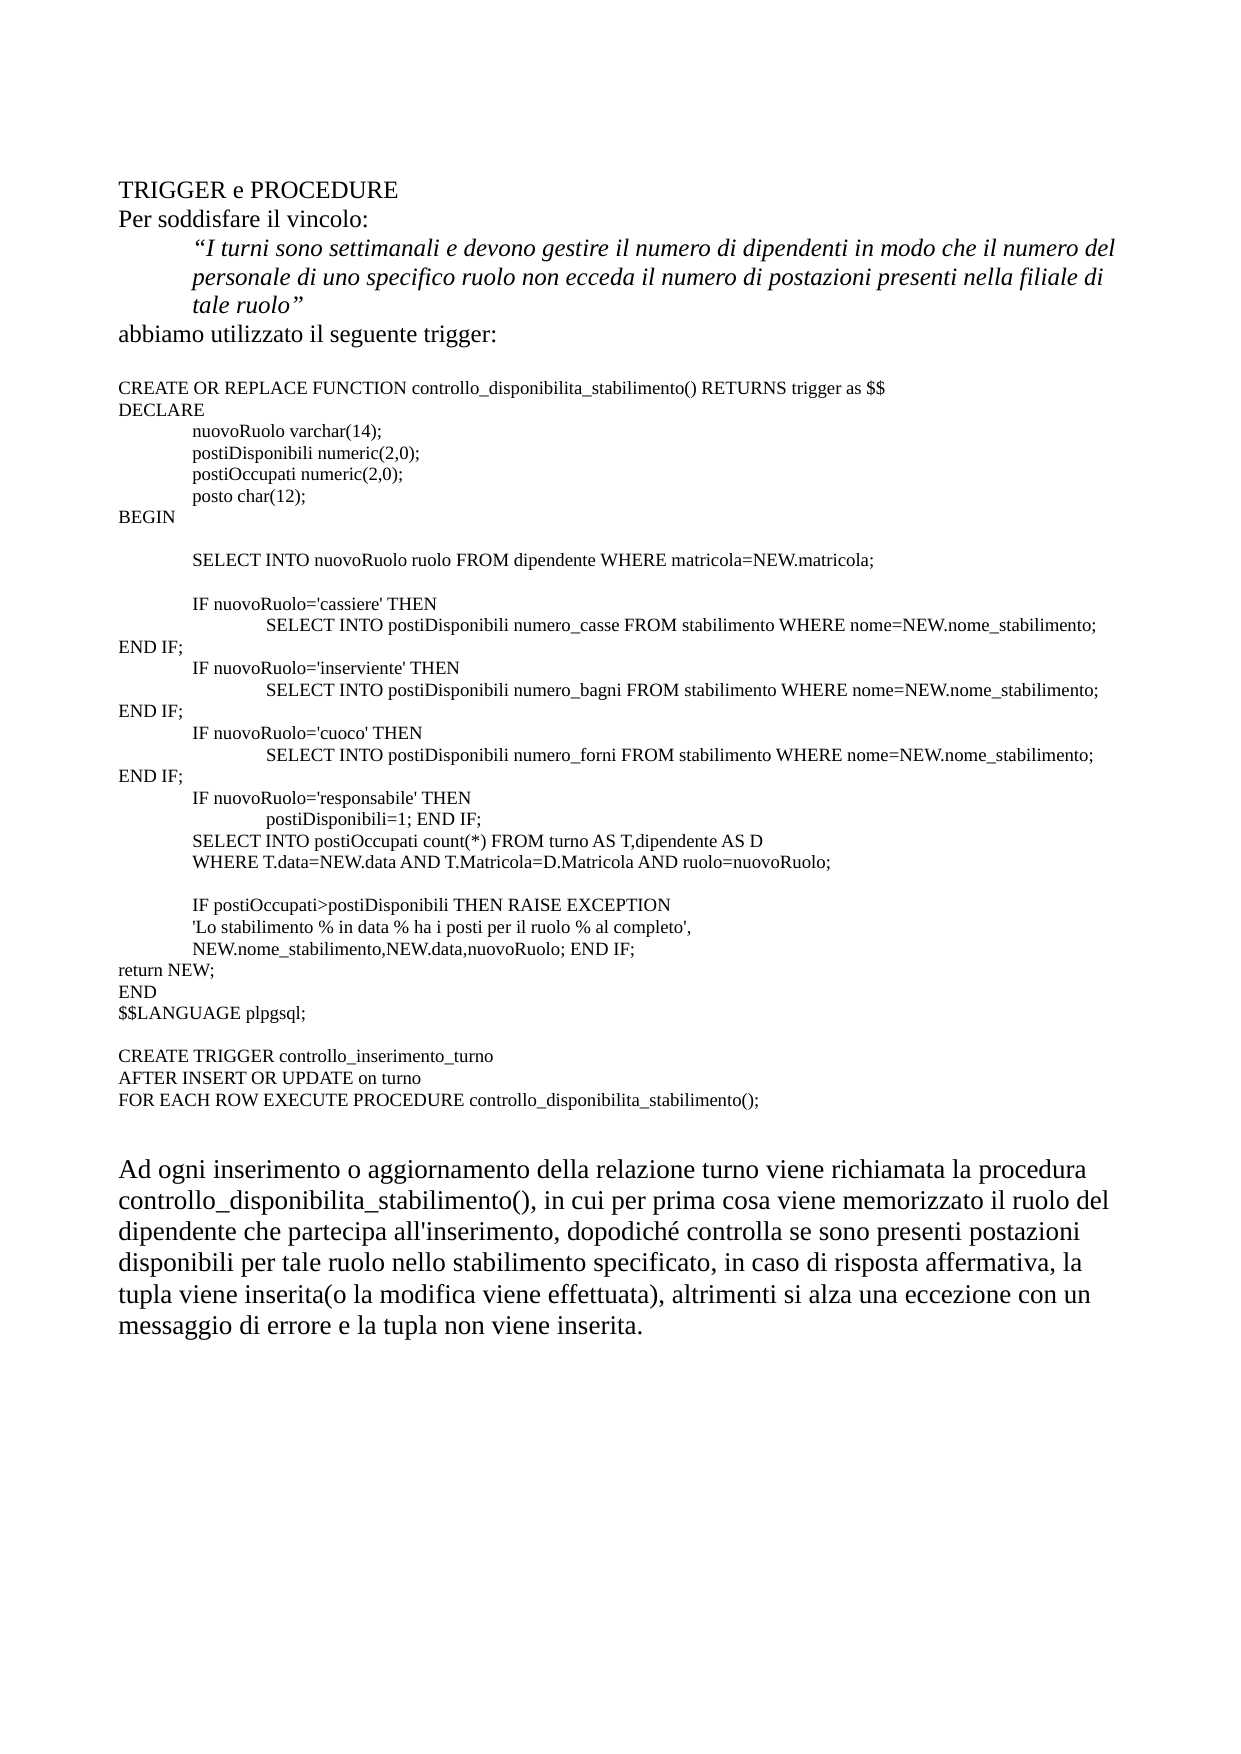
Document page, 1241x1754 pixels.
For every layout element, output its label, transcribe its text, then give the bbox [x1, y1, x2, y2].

text IF postiOccupati>postiDisponibili THEN RAISE EXCEPTION [118, 894, 1122, 916]
text BEGIN [118, 506, 1122, 528]
text IF nuovoRuolo='inserviente' THEN [118, 657, 1122, 679]
text END [118, 981, 1122, 1002]
text IF nuovoRuolo='cuoco' THEN [118, 722, 1122, 743]
text postiOccupati numeric(2,0); [118, 463, 1122, 485]
text TRIGGER e PROCEDURE [118, 176, 1122, 204]
text CREATE OR REPLACE FUNCTION controllo_disponibilita_stabilimento() RETURNS trigger as $$ [118, 377, 1122, 398]
text SELECT INTO postiDisponibili numero_bagni FROM stabilimento WHERE nome=NEW.nome_stabilimento; END IF; [118, 679, 1122, 722]
text return NEW; [118, 959, 1122, 981]
text CREATE TRIGGER controllo_inserimento_turno [118, 1045, 1122, 1067]
text posto char(12); [118, 485, 1122, 506]
text Ad ogni inserimento o aggiornamento della relazione turno viene richiamata la procedura controllo_disponibilita_stabilimento(), in cui per prima cosa viene memorizzato il ruolo del dipendente che partecipa all'inserimento, dopodiché controlla se sono presenti postazioni disponibili per tale ruolo nello stabilimento specificato, in caso di risposta affermativa, la tupla viene inserita(o la modifica viene effettuata), altrimenti si alza una eccezione con un messaggio di errore e la tupla non viene inserita. [118, 1153, 1122, 1340]
text SELECT INTO nuovoRuolo ruolo FROM dipendente WHERE matricola=NEW.matricola; [118, 549, 1122, 571]
text IF nuovoRuolo='responsabile' THEN [118, 787, 1122, 808]
text SELECT INTO postiDisponibili numero_forni FROM stabilimento WHERE nome=NEW.nome_stabilimento; END IF; [118, 743, 1122, 787]
text 'Lo stabilimento % in data % ha i posti per il ruolo % al completo', [118, 916, 1122, 937]
text AFTER INSERT OR UPDATE on turno [118, 1067, 1122, 1088]
text SELECT INTO postiOccupati count(*) FROM turno AS T,dipendente AS D [118, 830, 1122, 851]
text postiDisponibili=1; END IF; [118, 808, 1122, 830]
text abbiamo utilizzato il seguente trigger: [118, 319, 1122, 348]
text Per soddisfare il vincolo: [118, 204, 1122, 233]
text FOR EACH ROW EXECUTE PROCEDURE controllo_disponibilita_stabilimento(); [118, 1088, 1122, 1110]
text postiDisponibili numeric(2,0); [118, 442, 1122, 463]
text IF nuovoRuolo='cassiere' THEN [118, 592, 1122, 614]
text SELECT INTO postiDisponibili numero_casse FROM stabilimento WHERE nome=NEW.nome_stabilimento; END IF; [118, 614, 1122, 657]
text NEW.nome_stabilimento,NEW.data,nuovoRuolo; END IF; [118, 937, 1122, 959]
text “I turni sono settimanali e devono gestire il numero di dipendenti in modo che il numero del personale di uno specifico ruolo non ecceda il numero di postazioni presenti nella filiale di tale ruolo” [118, 233, 1122, 319]
text $$LANGUAGE plpgsql; [118, 1002, 1122, 1024]
text WHERE T.data=NEW.data AND T.Matricola=D.Matricola AND ruolo=nuovoRuolo; [118, 851, 1122, 873]
text nuovoRuolo varchar(14); [118, 420, 1122, 442]
text DECLARE [118, 398, 1122, 420]
